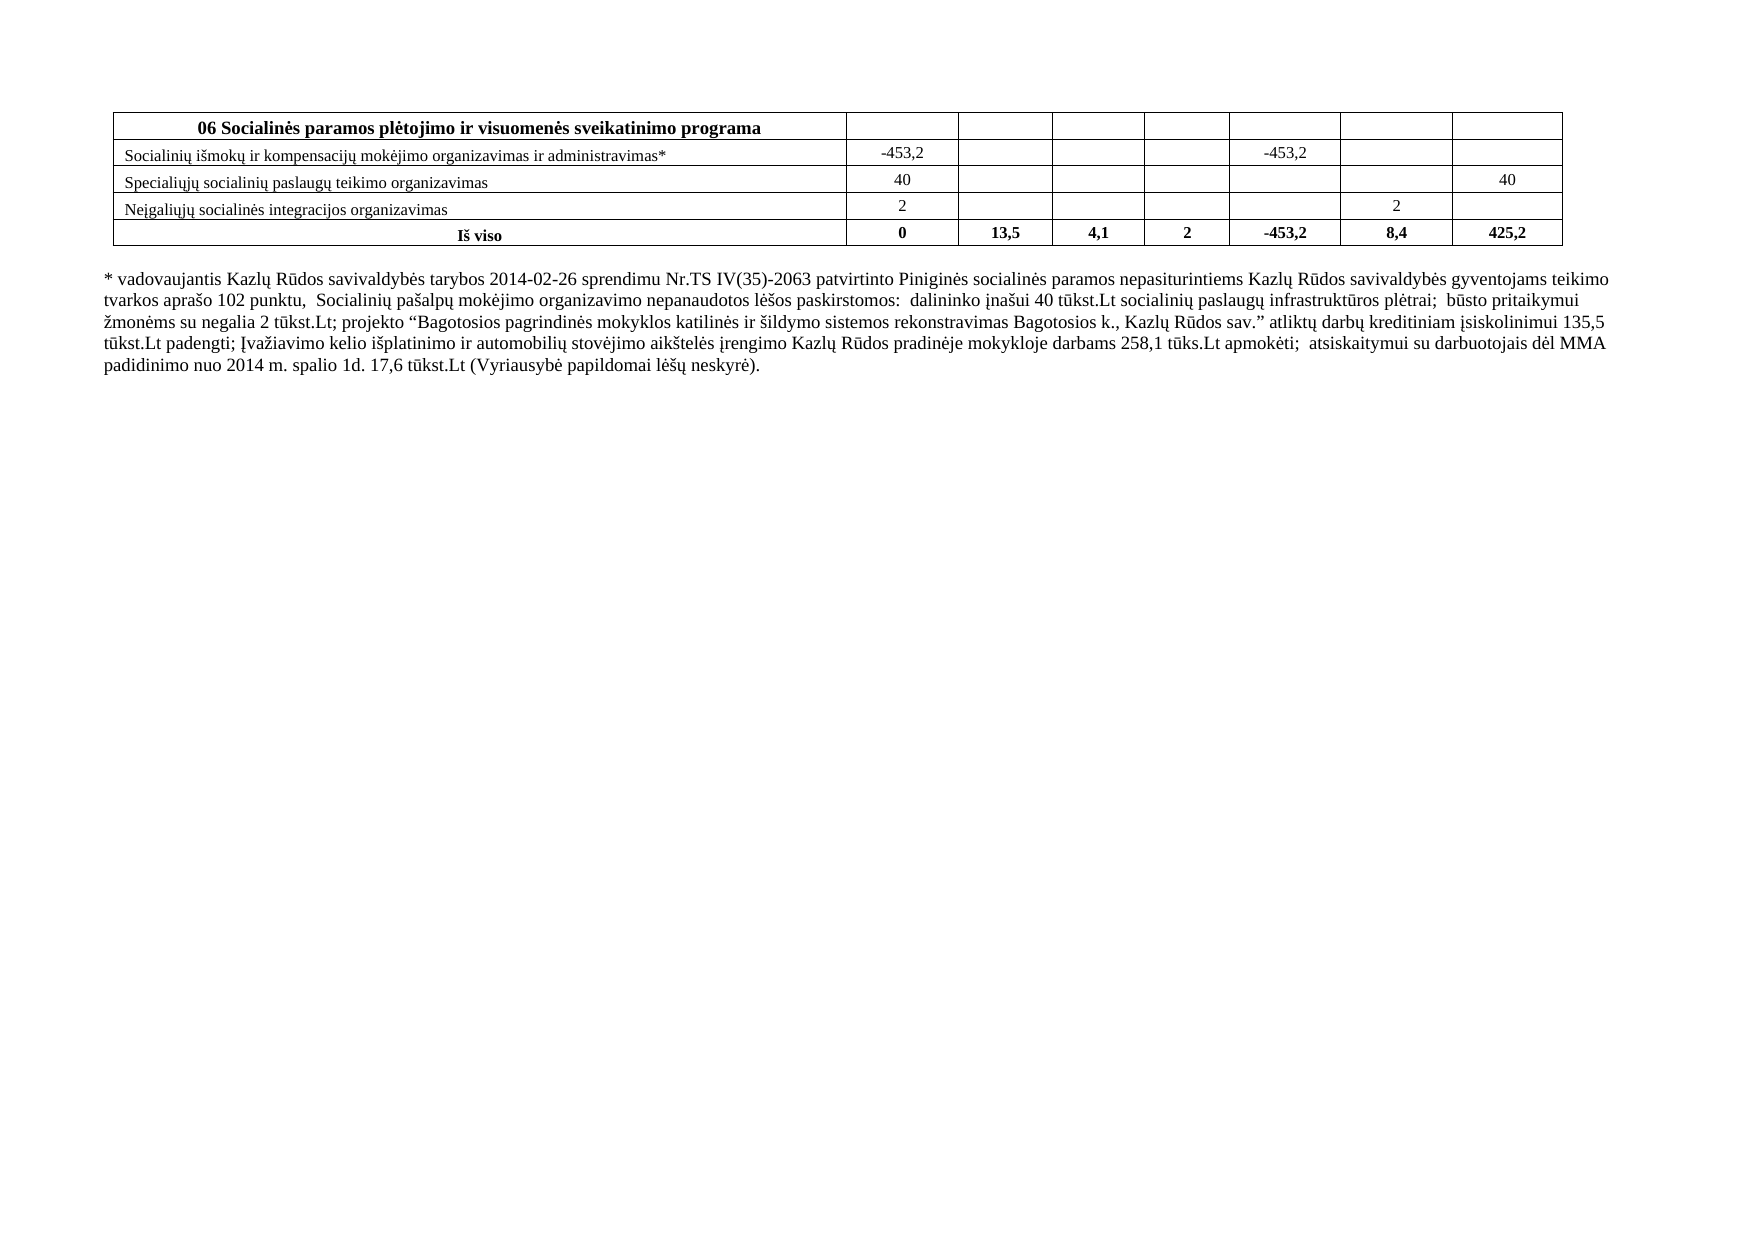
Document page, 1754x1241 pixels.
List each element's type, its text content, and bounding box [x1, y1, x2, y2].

table_cell [1453, 113, 1562, 139]
table_cell -453,2 [1230, 140, 1340, 165]
table_cell 40 [847, 166, 958, 192]
table_cell [959, 193, 1052, 218]
table_cell Specialiųjų socialinių paslaugų teikimo organizavimas [114, 166, 846, 192]
table_cell [1145, 140, 1229, 165]
table_cell [1453, 193, 1562, 218]
table_cell 2 [1145, 220, 1229, 245]
table_cell [1145, 113, 1229, 139]
text * vadovaujantis Kazlų Rūdos savivaldybės tarybos 2014-02-26 sprendimu Nr.TS IV(35)-2063 patvirtinto Piniginės socialinės paramos nepasiturintiems Kazlų Rūdos savivaldybės gyventojams teikimo tvarkos aprašo 102 punktu, Socialinių pašalpų mokėjimo organizavimo nepanaudotos lėšos paskirstomos: dalininko įnašui 40 tūkst.Lt socialinių paslaugų infrastruktūros plėtrai; būsto pritaikymui žmonėms su negalia 2 tūkst.Lt; projekto “Bagotosios pagrindinės mokyklos katilinės ir šildymo sistemos rekonstravimas Bagotosios k., Kazlų Rūdos sav.” atliktų darbų kreditiniam įsiskolinimui 135,5 tūkst.Lt padengti; Įvažiavimo kelio išplatinimo ir automobilių stovėjimo aikštelės įrengimo Kazlų Rūdos pradinėje mokykloje darbams 258,1 tūks.Lt apmokėti; atsiskaitymui su darbuotojais dėl MMA padidinimo nuo 2014 m. spalio 1d. 17,6 tūkst.Lt (Vyriausybė papildomai lėšų neskyrė). [103, 268, 1636, 375]
table_cell 8,4 [1341, 220, 1452, 245]
table_cell [1053, 140, 1144, 165]
table_cell [1453, 140, 1562, 165]
table_cell [847, 113, 958, 139]
table_cell [1341, 113, 1452, 139]
table_cell [1145, 166, 1229, 192]
table_cell [1341, 166, 1452, 192]
table_cell [959, 113, 1052, 139]
table_cell [1053, 166, 1144, 192]
table_cell 0 [847, 220, 958, 245]
table_cell [1145, 193, 1229, 218]
table_cell [1053, 193, 1144, 218]
table_cell Iš viso [114, 220, 846, 245]
table_cell [1341, 140, 1452, 165]
table_cell [1230, 113, 1340, 139]
table_cell Socialinių išmokų ir kompensacijų mokėjimo organizavimas ir administravimas* [114, 140, 846, 165]
table_cell 06 Socialinės paramos plėtojimo ir visuomenės sveikatinimo programa [114, 113, 846, 139]
table_cell [959, 140, 1052, 165]
table_cell 425,2 [1453, 220, 1562, 245]
table_cell [1053, 113, 1144, 139]
table_cell Neįgaliųjų socialinės integracijos organizavimas [114, 193, 846, 218]
table_cell [1230, 166, 1340, 192]
table_cell -453,2 [847, 140, 958, 165]
table_cell 2 [1341, 193, 1452, 218]
table_cell [959, 166, 1052, 192]
table_cell 40 [1453, 166, 1562, 192]
table_cell [1230, 193, 1340, 218]
table_cell 4,1 [1053, 220, 1144, 245]
table_cell -453,2 [1230, 220, 1340, 245]
table_cell 2 [847, 193, 958, 218]
table_cell 13,5 [959, 220, 1052, 245]
